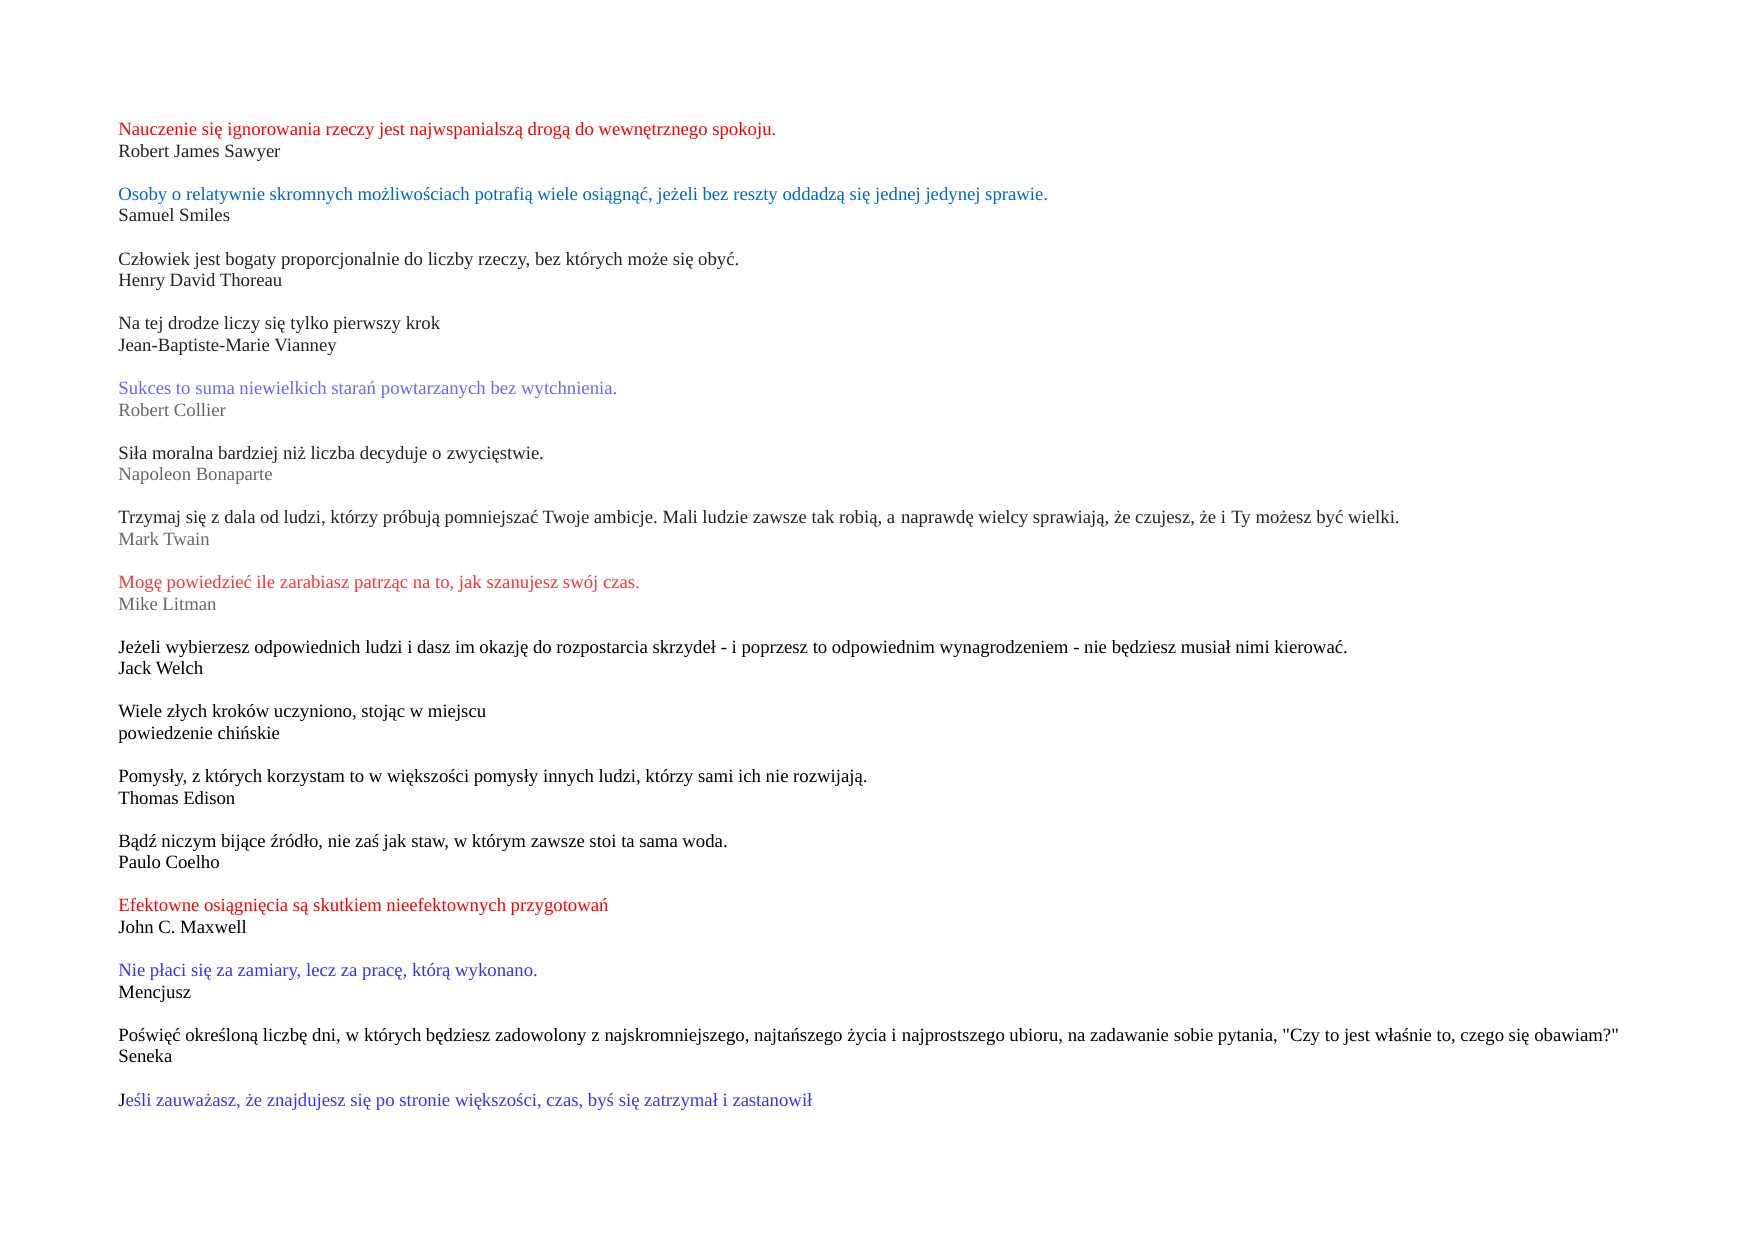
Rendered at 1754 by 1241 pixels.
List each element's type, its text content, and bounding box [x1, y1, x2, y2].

text Jean-Baptiste-Marie Vianney [118, 334, 1636, 355]
text Mencjusz [118, 981, 1636, 1002]
text Nauczenie się ignorowania rzeczy jest najwspanialszą drogą do wewnętrznego spokoju. [118, 118, 1636, 140]
text Seneka [118, 1045, 1636, 1067]
text Osoby o relatywnie skromnych możliwościach potrafią wiele osiągnąć, jeżeli bez reszty oddadzą się jednej jedynej sprawie. [118, 183, 1636, 204]
text Efektowne osiągnięcia są skutkiem nieefektownych przygotowań [118, 894, 1636, 916]
text Człowiek jest bogaty proporcjonalnie do liczby rzeczy, bez których może się obyć. [118, 247, 1636, 269]
text Paulo Coelho [118, 851, 1636, 873]
text Robert James Sawyer [118, 140, 1636, 161]
text Thomas Edison [118, 787, 1636, 808]
text Napoleon Bonaparte [118, 463, 1636, 485]
text Jack Welch [118, 657, 1636, 679]
text Siła moralna bardziej niż liczba decyduje o zwycięstwie. [118, 442, 1636, 463]
text Mark Twain [118, 528, 1636, 549]
text Na tej drodze liczy się tylko pierwszy krok [118, 312, 1636, 334]
text Mogę powiedzieć ile zarabiasz patrząc na to, jak szanujesz swój czas. [118, 571, 1636, 592]
text powiedzenie chińskie [118, 722, 1636, 743]
text Sukces to suma niewielkich starań powtarzanych bez wytchnienia. [118, 377, 1636, 398]
text Poświęć określoną liczbę dni, w których będziesz zadowolony z najskromniejszego, najtańszego życia i najprostszego ubioru, na zadawanie sobie pytania, "Czy to jest właśnie to, czego się obawiam?" [118, 1024, 1636, 1045]
text Samuel Smiles [118, 204, 1636, 226]
text Bądź niczym bijące źródło, nie zaś jak staw, w którym zawsze stoi ta sama woda. [118, 830, 1636, 851]
text Mike Litman [118, 592, 1636, 614]
text Wiele złych kroków uczyniono, stojąc w miejscu [118, 700, 1636, 722]
text Jeżeli wybierzesz odpowiednich ludzi i dasz im okazję do rozpostarcia skrzydeł - i poprzesz to odpowiednim wynagrodzeniem - nie będziesz musiał nimi kierować. [118, 636, 1636, 657]
text Trzymaj się z dala od ludzi, którzy próbują pomniejszać Twoje ambicje. Mali ludzie zawsze tak robią, a naprawdę wielcy sprawiają, że czujesz, że i Ty możesz być wielki. [118, 506, 1636, 528]
text Henry David Thoreau [118, 269, 1636, 291]
text Nie płaci się za zamiary, lecz za pracę, którą wykonano. [118, 959, 1636, 981]
text John C. Maxwell [118, 916, 1636, 937]
text Robert Collier [118, 398, 1636, 420]
text Pomysły, z których korzystam to w większości pomysły innych ludzi, którzy sami ich nie rozwijają. [118, 765, 1636, 787]
text Jeśli zauważasz, że znajdujesz się po stronie większości, czas, byś się zatrzymał i zastanowił [118, 1088, 1636, 1110]
